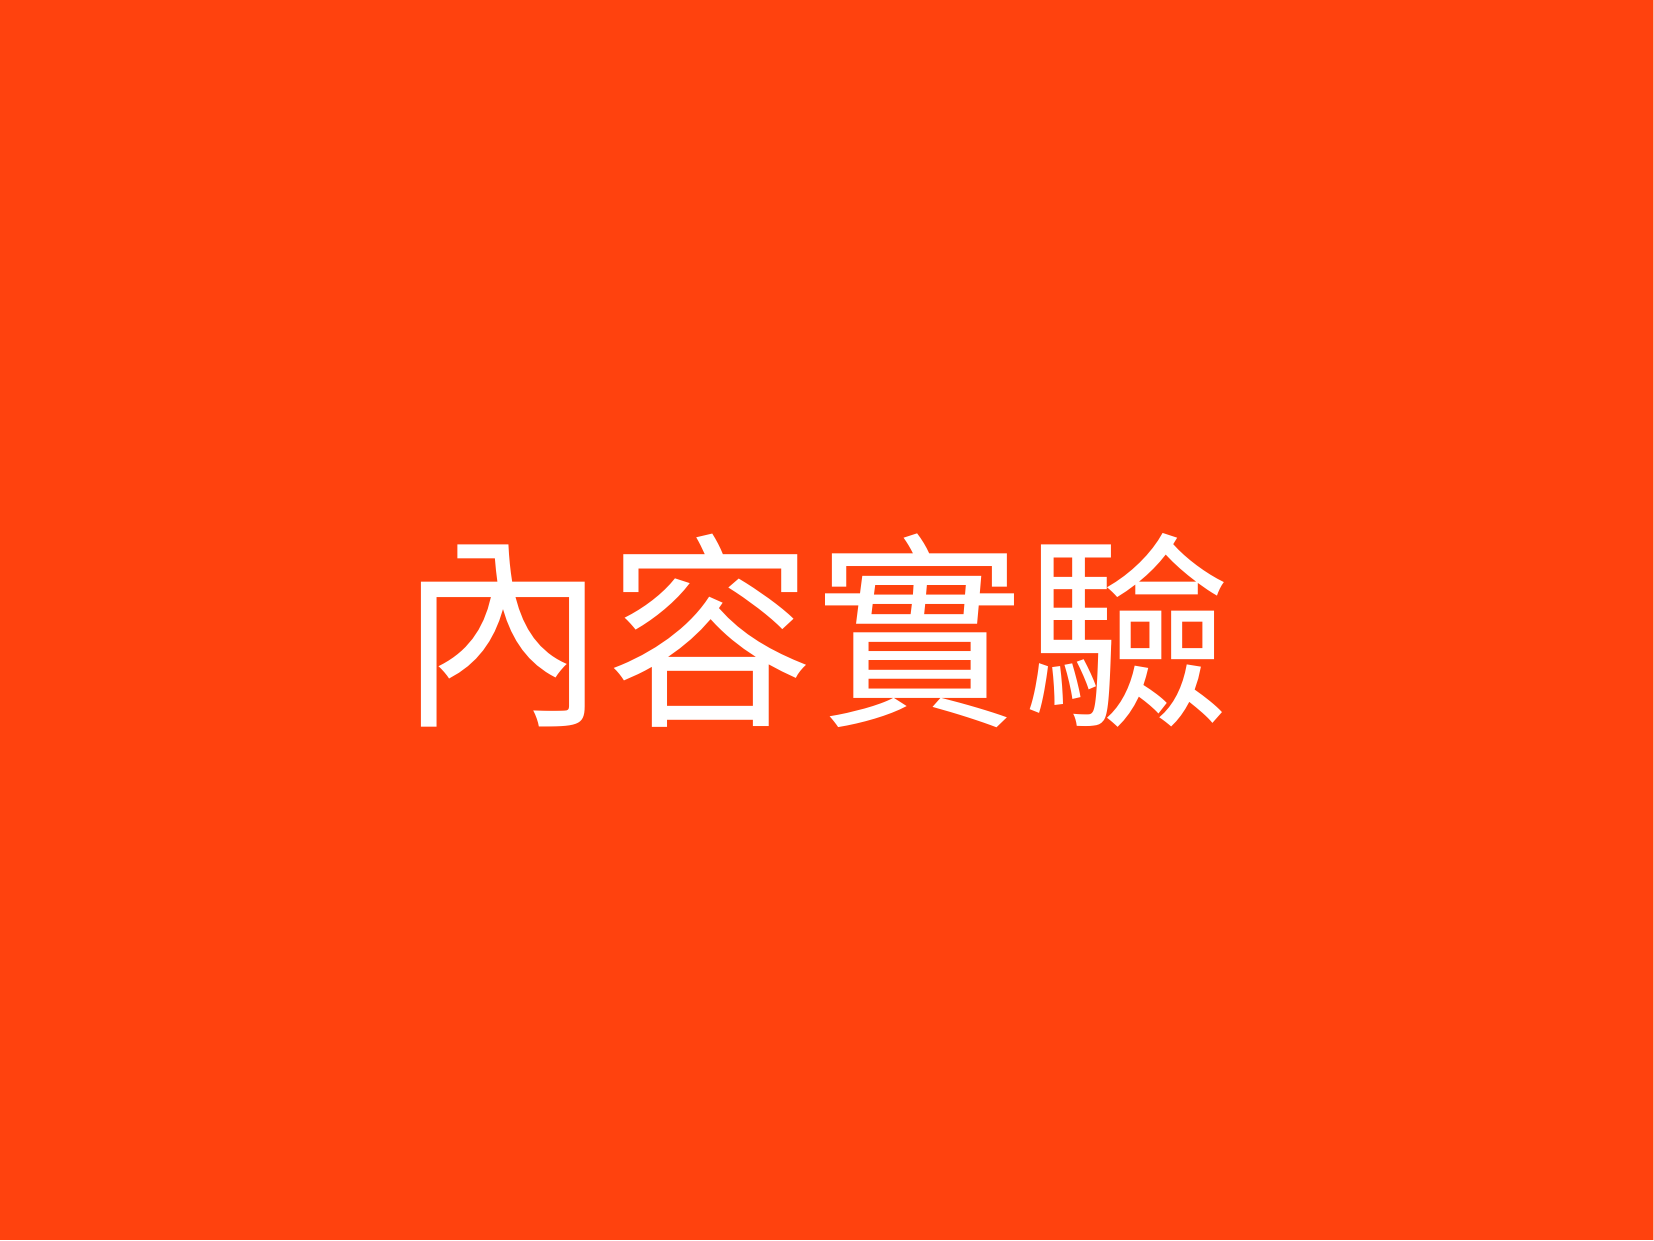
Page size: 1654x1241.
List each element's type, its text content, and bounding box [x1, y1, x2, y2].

title 內容實驗 [70, 483, 1560, 757]
